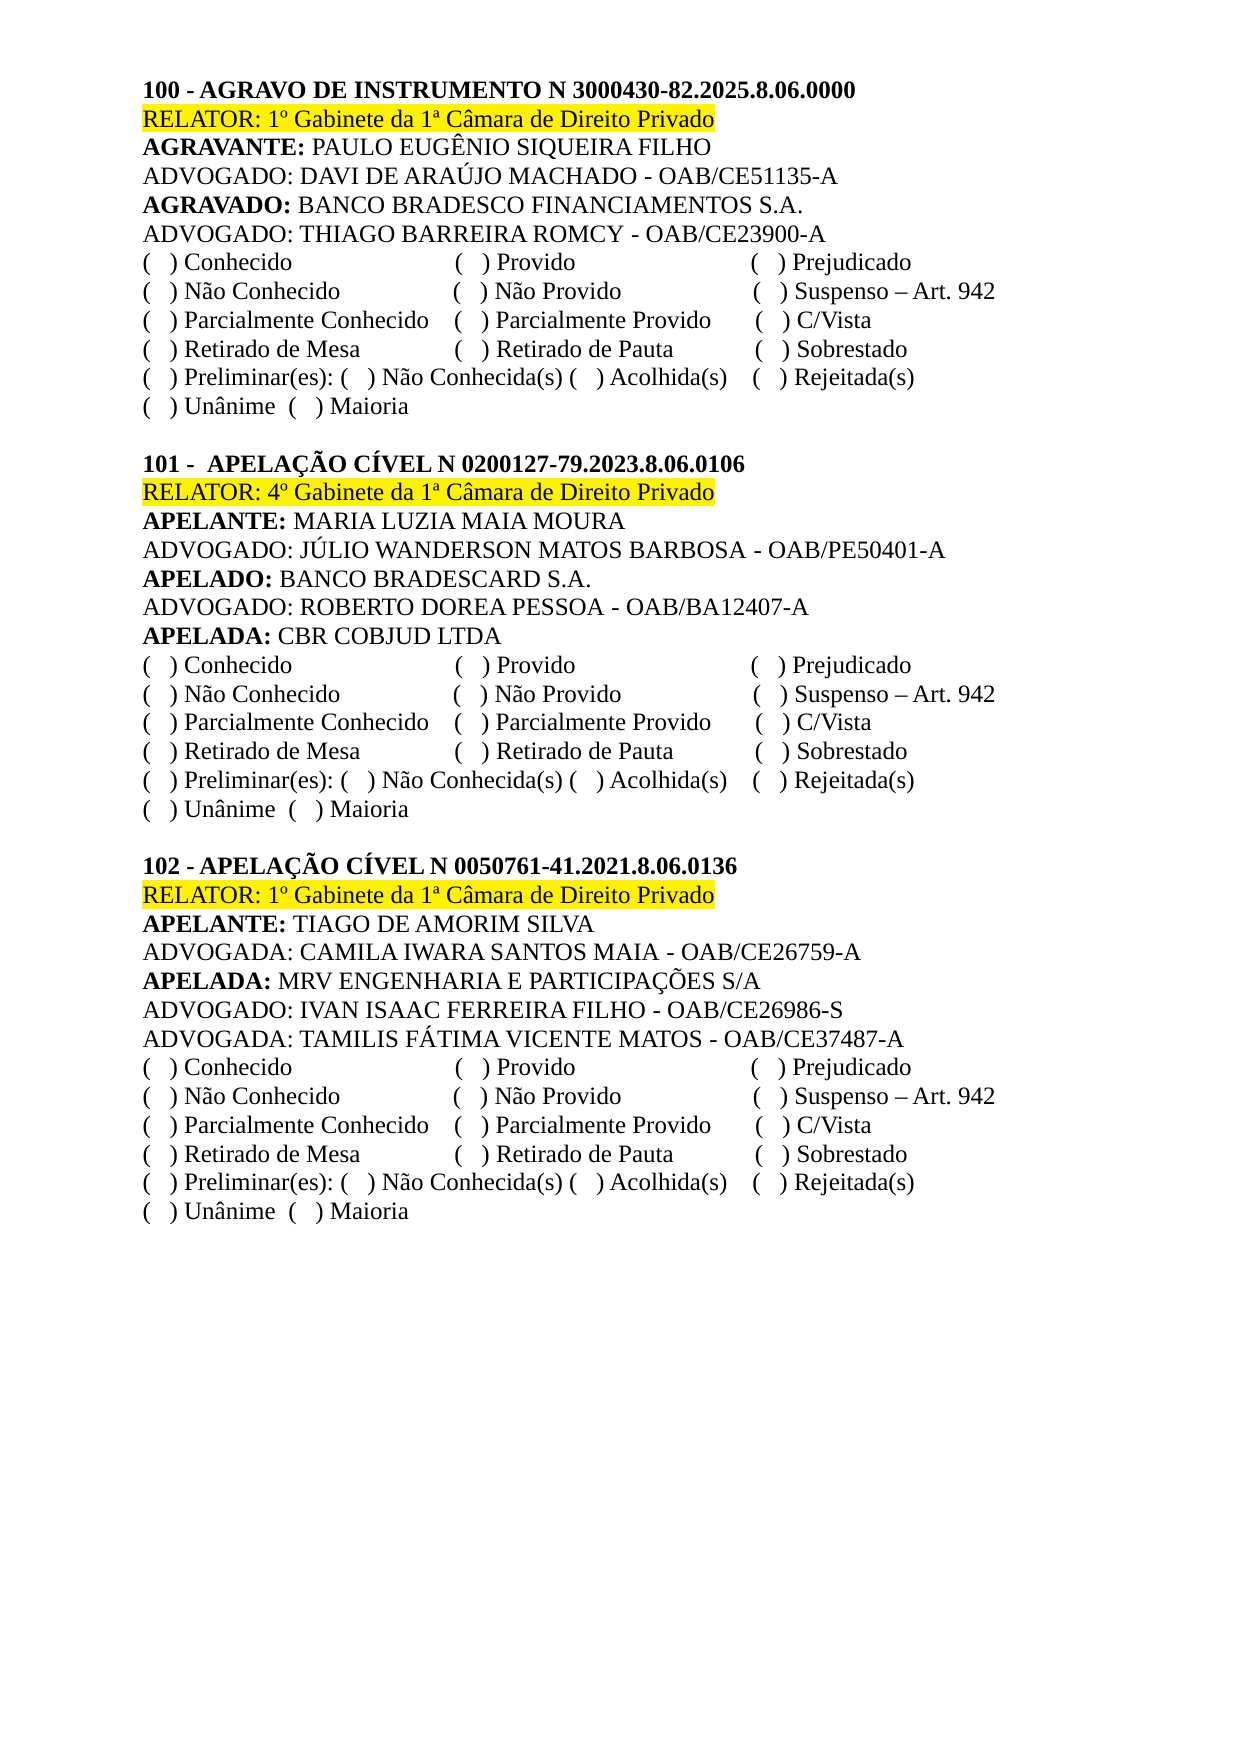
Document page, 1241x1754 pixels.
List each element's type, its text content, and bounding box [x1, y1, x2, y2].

text 102 - APELAÇÃO CÍVEL N 0050761-41.2021.8.06.0136 RELATOR: 1º Gabinete da 1ª Câmara de Direito Privado APELANTE: TIAGO DE AMORIM SILVA ADVOGADA: CAMILA IWARA SANTOS MAIA - OAB/CE26759-A APELADA: MRV ENGENHARIA E PARTICIPAÇÕES S/A ADVOGADO: IVAN ISAAC FERREIRA FILHO - OAB/CE26986-S ADVOGADA: TAMILIS FÁTIMA VICENTE MATOS - OAB/CE37487-A ( ) Conhecido ( ) Provido ( ) Prejudicado [142, 851, 1141, 1081]
text ( ) Unânime ( ) Maioria [142, 391, 1141, 420]
text ( ) Não Conhecido ( ) Não Provido ( ) Suspenso – Art. 942 [142, 276, 1141, 305]
text ( ) Não Conhecido ( ) Não Provido ( ) Suspenso – Art. 942 [142, 1081, 1141, 1110]
text ( ) Retirado de Mesa ( ) Retirado de Pauta ( ) Sobrestado [142, 736, 1141, 765]
text ( ) Preliminar(es): ( ) Não Conhecida(s) ( ) Acolhida(s) ( ) Rejeitada(s) [142, 1167, 1141, 1196]
text ( ) Retirado de Mesa ( ) Retirado de Pauta ( ) Sobrestado [142, 1139, 1141, 1167]
text 101 - APELAÇÃO CÍVEL N 0200127-79.2023.8.06.0106 RELATOR: 4º Gabinete da 1ª Câmara de Direito Privado APELANTE: MARIA LUZIA MAIA MOURA ADVOGADO: JÚLIO WANDERSON MATOS BARBOSA - OAB/PE50401-A APELADO: BANCO BRADESCARD S.A. ADVOGADO: ROBERTO DOREA PESSOA - OAB/BA12407-A APELADA: CBR COBJUD LTDA ( ) Conhecido ( ) Provido ( ) Prejudicado [142, 449, 1141, 679]
text ( ) Parcialmente Conhecido ( ) Parcialmente Provido ( ) C/Vista [142, 1110, 1141, 1139]
text ( ) Parcialmente Conhecido ( ) Parcialmente Provido ( ) C/Vista [142, 305, 1141, 334]
text ( ) Preliminar(es): ( ) Não Conhecida(s) ( ) Acolhida(s) ( ) Rejeitada(s) [142, 765, 1141, 794]
text ( ) Unânime ( ) Maioria [142, 794, 1141, 822]
text ( ) Retirado de Mesa ( ) Retirado de Pauta ( ) Sobrestado [142, 334, 1141, 362]
text ( ) Parcialmente Conhecido ( ) Parcialmente Provido ( ) C/Vista [142, 707, 1141, 736]
text ( ) Unânime ( ) Maioria [142, 1196, 1141, 1225]
text ( ) Preliminar(es): ( ) Não Conhecida(s) ( ) Acolhida(s) ( ) Rejeitada(s) [142, 362, 1141, 391]
text 100 - AGRAVO DE INSTRUMENTO N 3000430-82.2025.8.06.0000 RELATOR: 1º Gabinete da 1ª Câmara de Direito Privado AGRAVANTE: PAULO EUGÊNIO SIQUEIRA FILHO ADVOGADO: DAVI DE ARAÚJO MACHADO - OAB/CE51135-A AGRAVADO: BANCO BRADESCO FINANCIAMENTOS S.A. ADVOGADO: THIAGO BARREIRA ROMCY - OAB/CE23900-A ( ) Conhecido ( ) Provido ( ) Prejudicado [142, 75, 1141, 276]
text ( ) Não Conhecido ( ) Não Provido ( ) Suspenso – Art. 942 [142, 679, 1141, 707]
